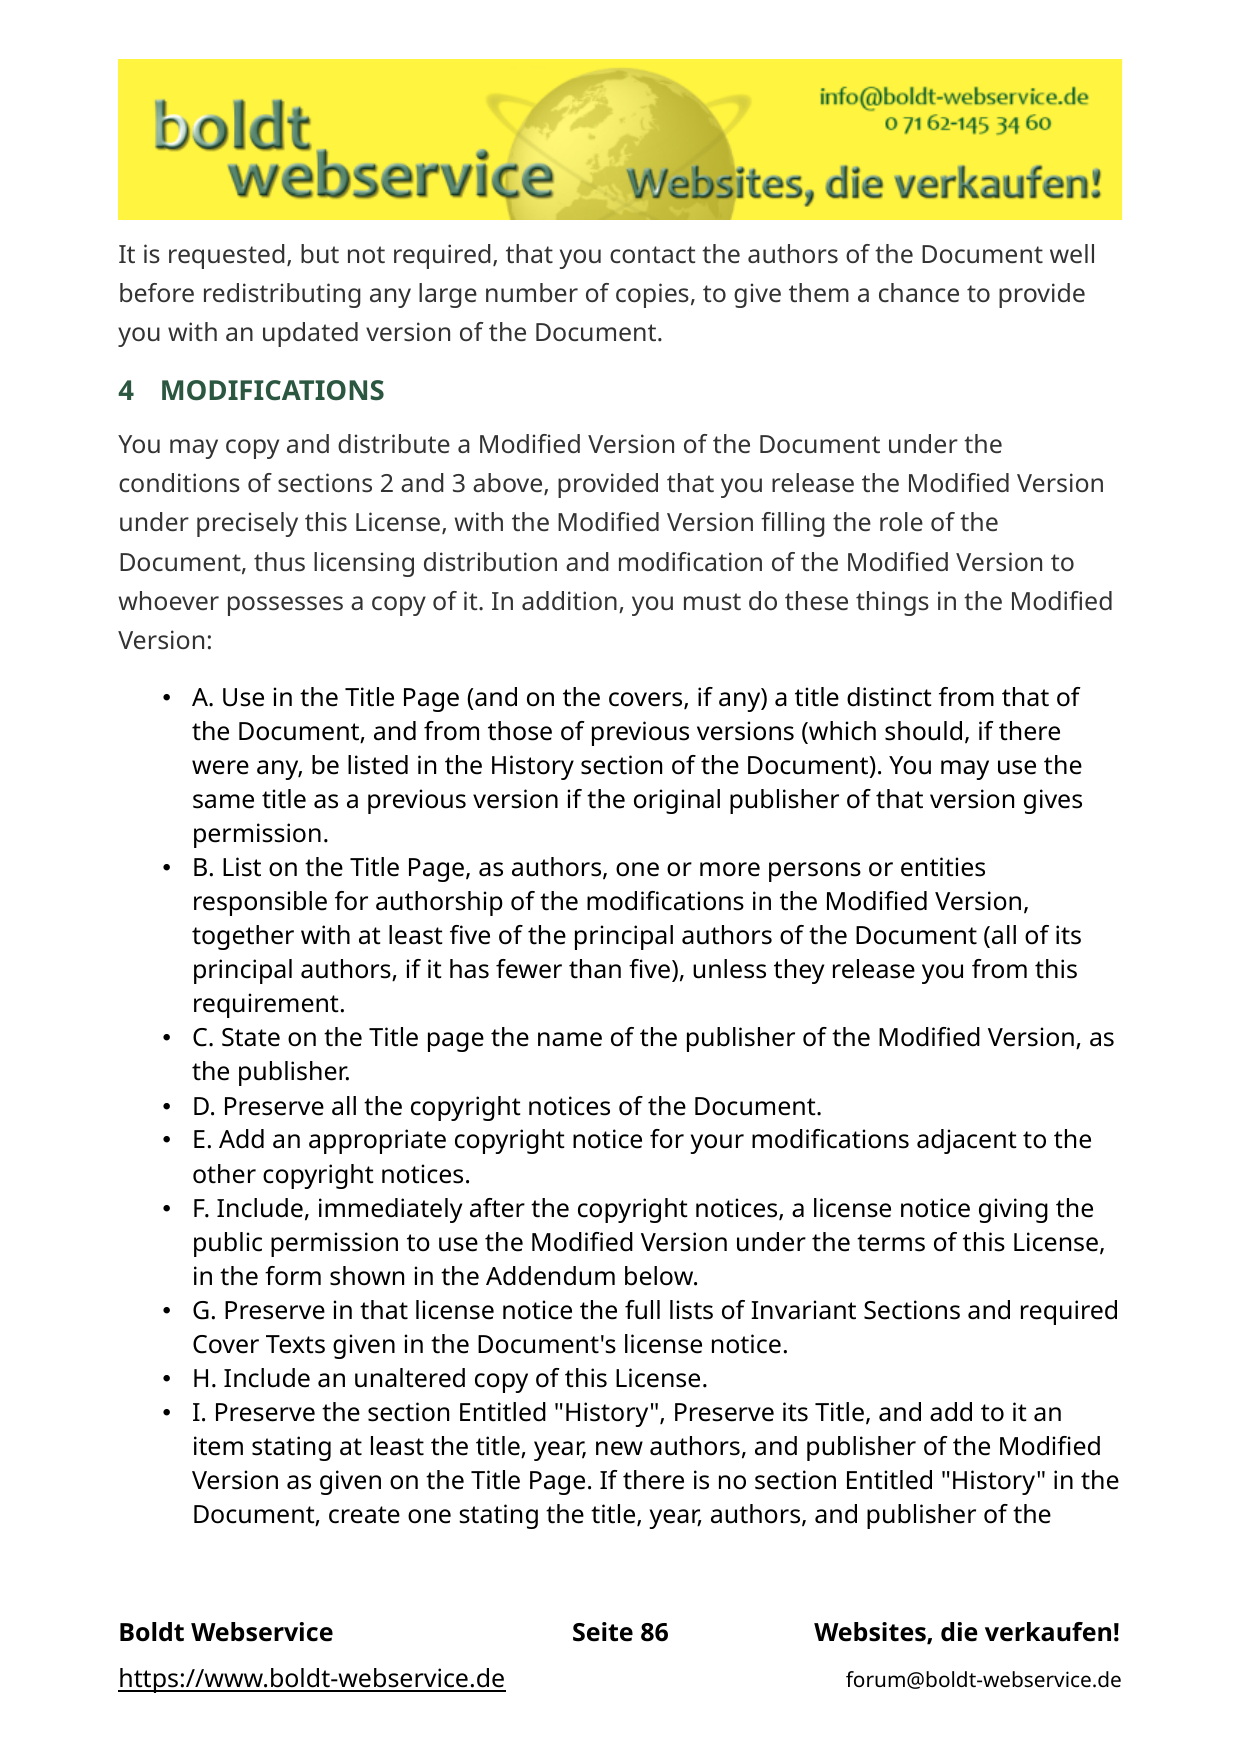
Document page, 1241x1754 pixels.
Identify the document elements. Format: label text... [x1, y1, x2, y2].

text You may copy and distribute a Modified Version of the Document under the conditions of sections 2 and 3 above, provided that you release the Modified Version under precisely this License, with the Modified Version filling the role of the Document, thus licensing distribution and modification of the Modified Version to whoever possesses a copy of it. In addition, you must do these things in the Modified Version: [118, 427, 1122, 657]
list I. Preserve the section Entitled "History", Preserve its Title, and add to it an item stating at least the title, year, new authors, and publisher of the Modified Version as given on the Title Page. If there is no section Entitled "History" in the Document, create one stating the title, year, authors, and publisher of the [162, 1395, 1122, 1531]
subtitle MODIFICATIONS [118, 371, 1122, 409]
list F. Include, immediately after the copyright notices, a license notice giving the public permission to use the Modified Version under the terms of this License, in the form shown in the Addendum below. [162, 1190, 1122, 1292]
picture [118, 59, 1123, 220]
list C. State on the Title page the name of the publisher of the Modified Version, as the publisher. [162, 1020, 1122, 1088]
list B. List on the Title Page, as authors, one or more persons or entities responsible for authorship of the modifications in the Modified Version, together with at least five of the principal authors of the Document (all of its principal authors, if it has fewer than five), unless they release you from this requirement. [162, 850, 1122, 1020]
list D. Preserve all the copyright notices of the Document. [162, 1088, 1122, 1122]
list G. Preserve in that license notice the full lists of Invariant Sections and required Cover Texts given in the Document's license notice. [162, 1292, 1122, 1361]
list A. Use in the Title Page (and on the covers, if any) a title distinct from that of the Document, and from those of previous versions (which should, if there were any, be listed in the History section of the Document). You may use the same title as a previous version if the original publisher of that version gives permission. [162, 679, 1122, 850]
list E. Add an appropriate copyright notice for your modifications adjacent to the other copyright notices. [162, 1122, 1122, 1190]
list H. Include an unaltered copy of this License. [162, 1361, 1122, 1395]
text It is requested, but not required, that you contact the authors of the Document well before redistributing any large number of copies, to give them a chance to provide you with an updated version of the Document. [118, 236, 1122, 349]
